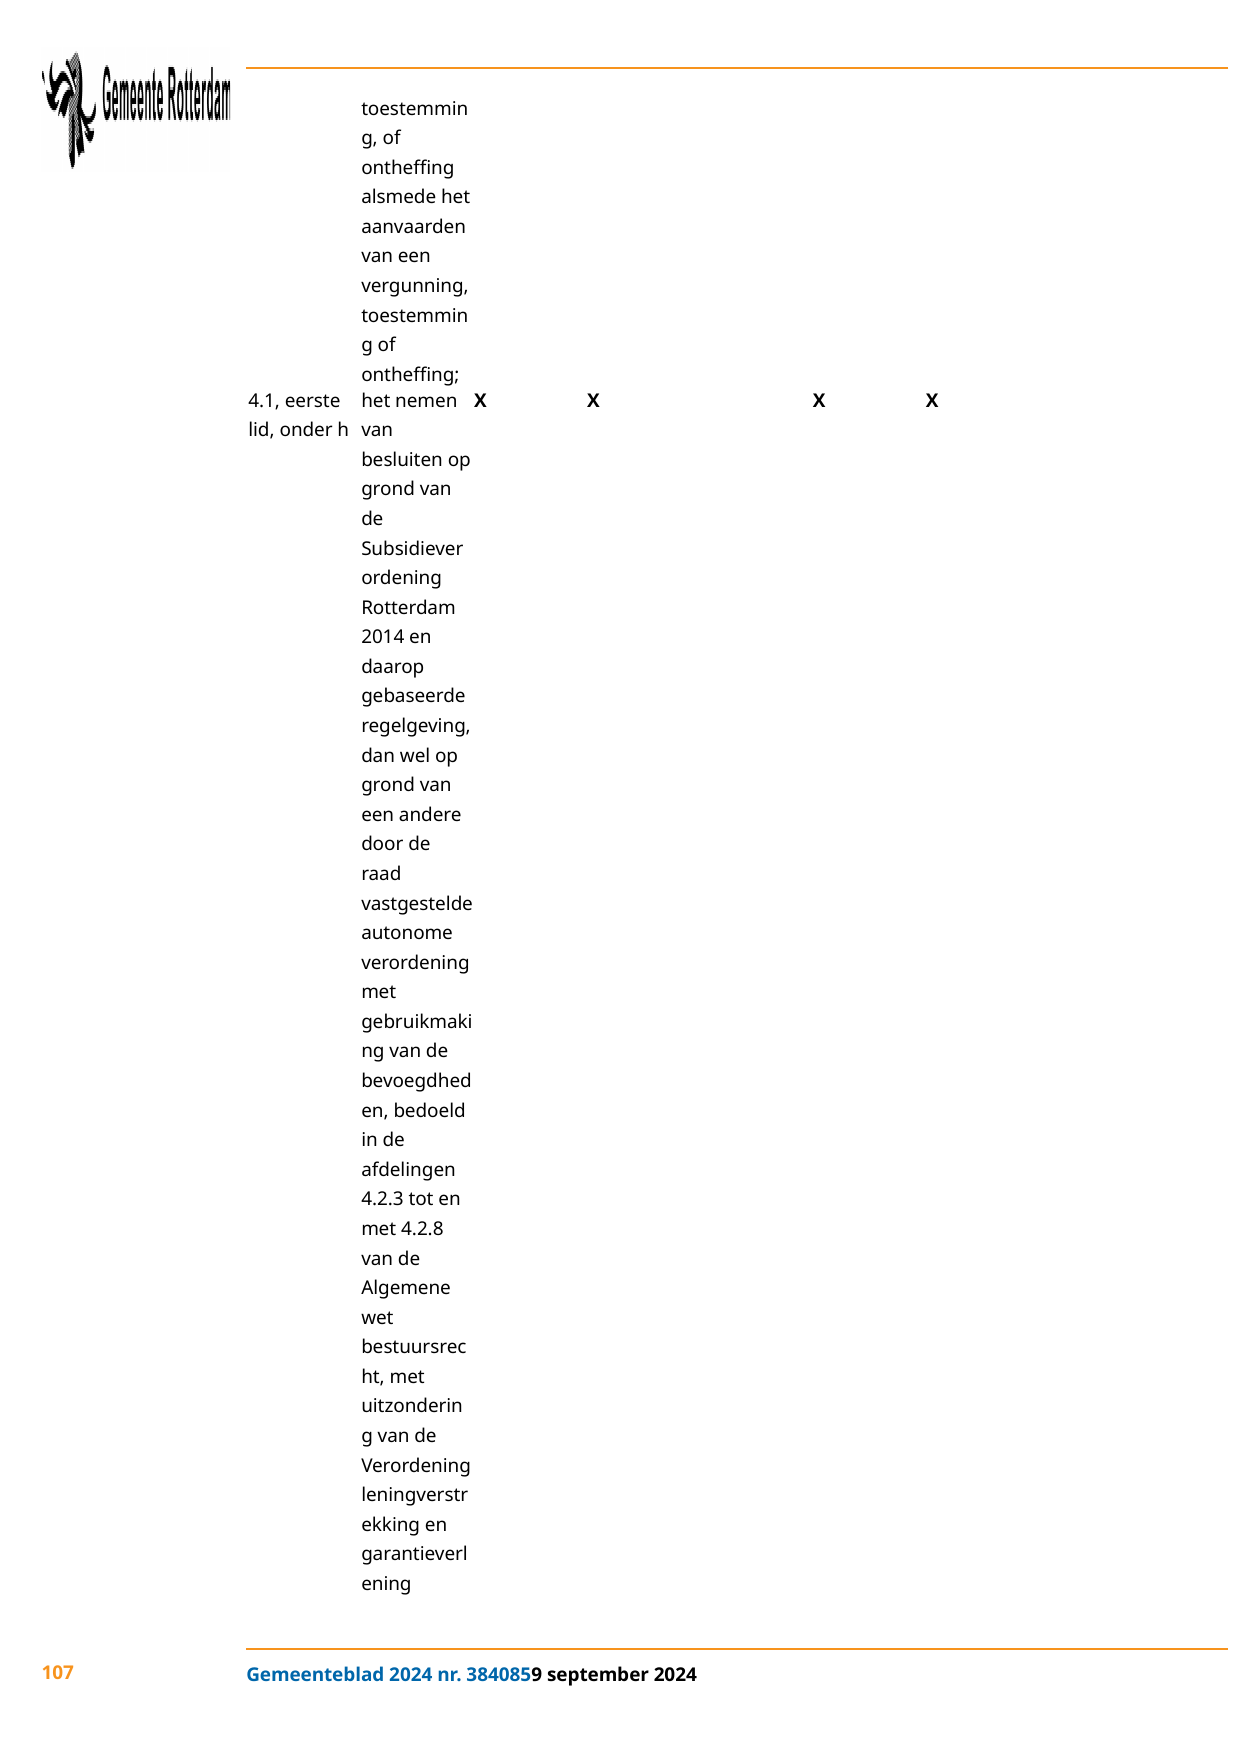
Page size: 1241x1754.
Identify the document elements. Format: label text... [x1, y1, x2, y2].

table_cell [1039, 387, 1152, 1596]
table_cell [700, 95, 813, 387]
table_cell X [587, 387, 700, 1596]
table_cell X [813, 387, 926, 1596]
picture [41, 47, 231, 172]
table_cell [926, 95, 1038, 387]
table_cell [1039, 95, 1152, 387]
table_cell X [474, 387, 587, 1596]
table_cell toestemming, of ontheffing alsmede het aanvaarden van een vergunning, toestemming of ontheffing; [361, 95, 474, 387]
table_cell [474, 95, 587, 387]
table_cell het nemen van besluiten op grond van de Subsidieverordening Rotterdam 2014 en daarop gebaseerde regelgeving, dan wel op grond van een andere door de raad vastgestelde autonome verordening met gebruikmaking van de bevoegdheden, bedoeld in de afdelingen 4.2.3 tot en met 4.2.8 van de Algemene wet bestuursrecht, met uitzondering van de Verordening leningverstrekking en garantieverlening [361, 387, 474, 1596]
table_cell X [926, 387, 1038, 1596]
table_cell [700, 387, 813, 1596]
table_cell [248, 95, 361, 387]
table_cell 4.1, eerste lid, onder h [248, 387, 361, 1596]
table_cell [587, 95, 700, 387]
table_cell [813, 95, 926, 387]
